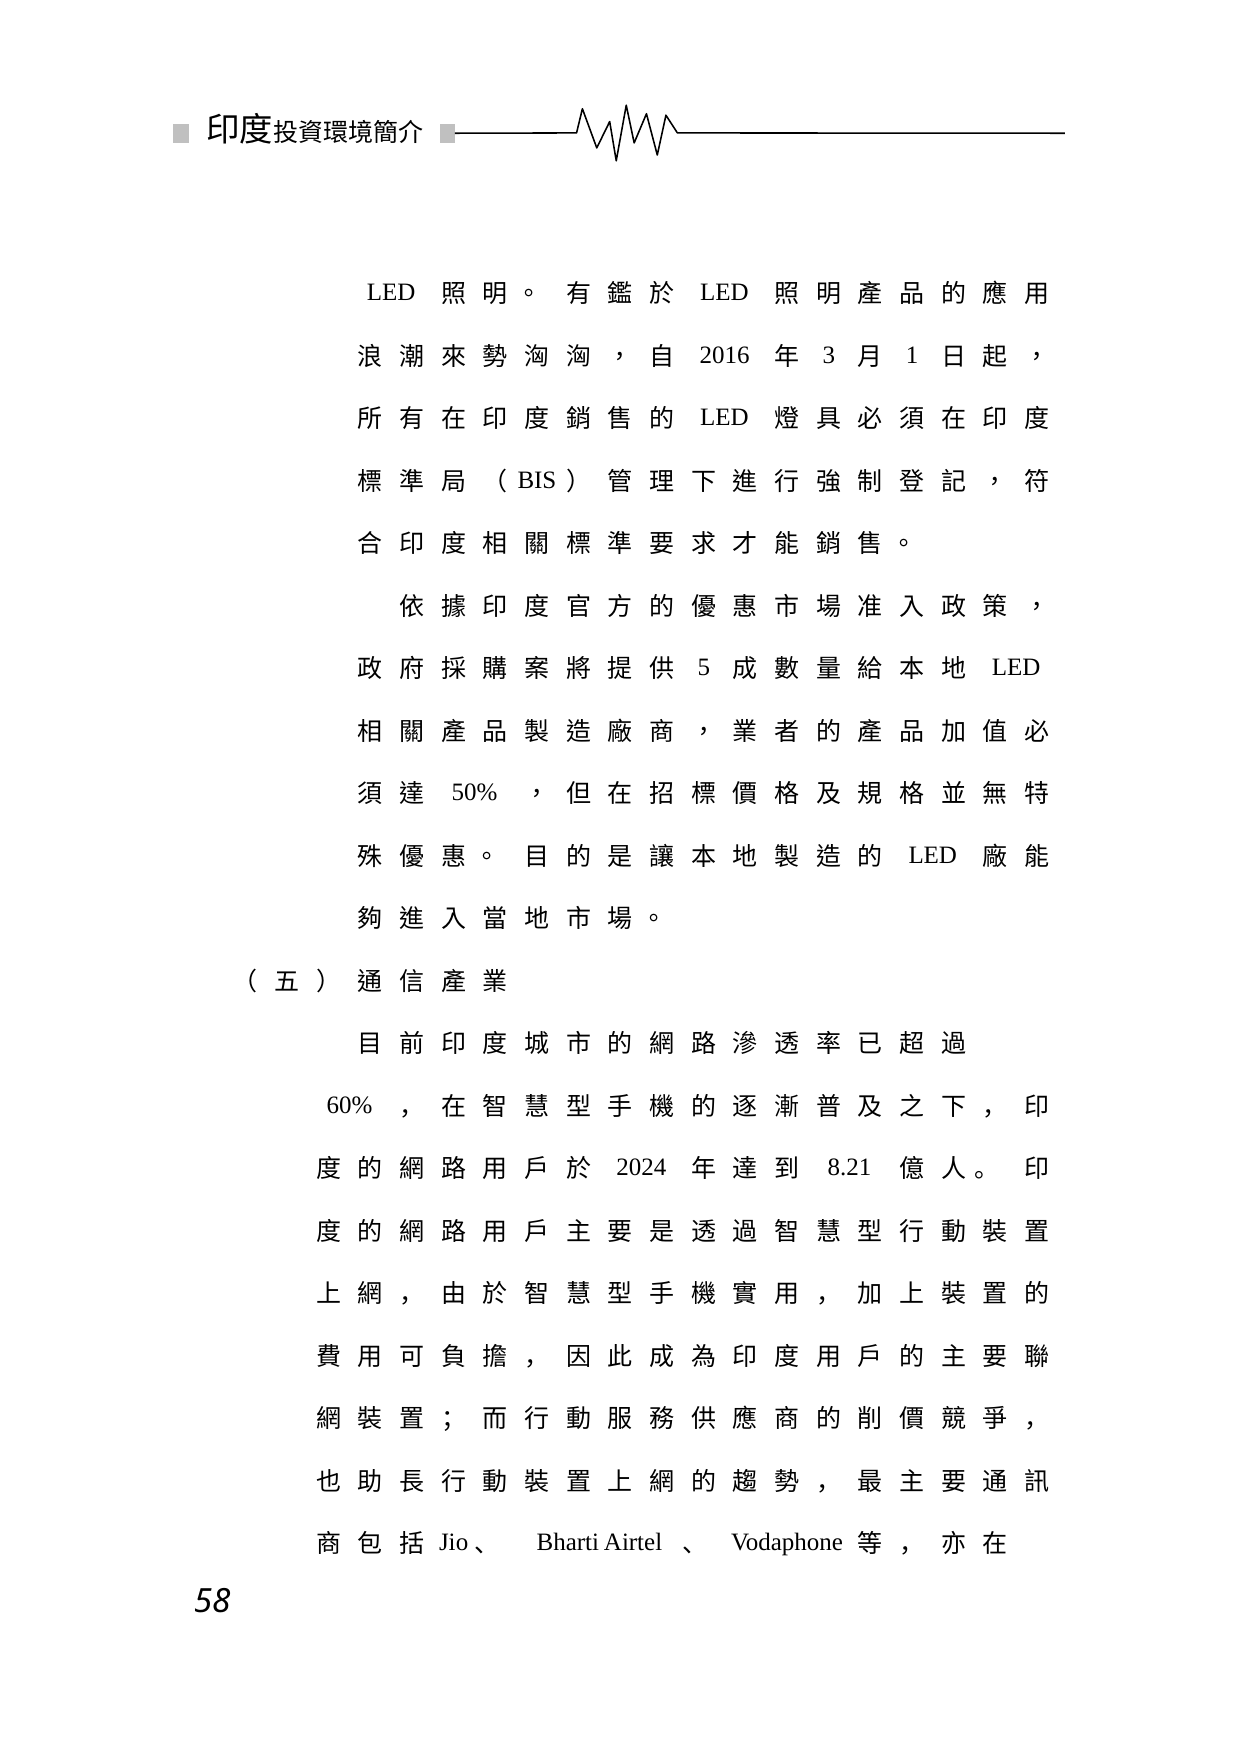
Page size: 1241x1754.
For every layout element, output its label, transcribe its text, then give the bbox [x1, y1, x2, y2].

text 依據印度官方的優惠市場准入政策，政府採購案將提供5成數量給本地LED相關產品製造廠商，業者的產品加值必須達50%，但在招標價格及規格並無特殊優惠。目的是讓本地製造的LED廠能夠進入當地市場。 [330, 563, 1058, 938]
text （五）通信產業 [207, 938, 1058, 1000]
text LED照明。有鑑於LED照明產品的應用浪潮來勢洶洶，自2016年3月1日起，所有在印度銷售的LED燈具必須在印度標準局（BIS）管理下進行強制登記，符合印度相關標準要求才能銷售。 [330, 250, 1058, 563]
text 目前印度城市的網路滲透率已超過60%，在智慧型手機的逐漸普及之下，印度的網路用戶於2024年達到8.21億人。印度的網路用戶主要是透過智慧型行動裝置上網，由於智慧型手機實用，加上裝置的費用可負擔，因此成為印度用戶的主要聯網裝置；而行動服務供應商的削價競爭，也助長行動裝置上網的趨勢，最主要通訊商包括Jio、Bharti Airtel、Vodaphone等，亦在 [281, 1000, 1058, 1563]
